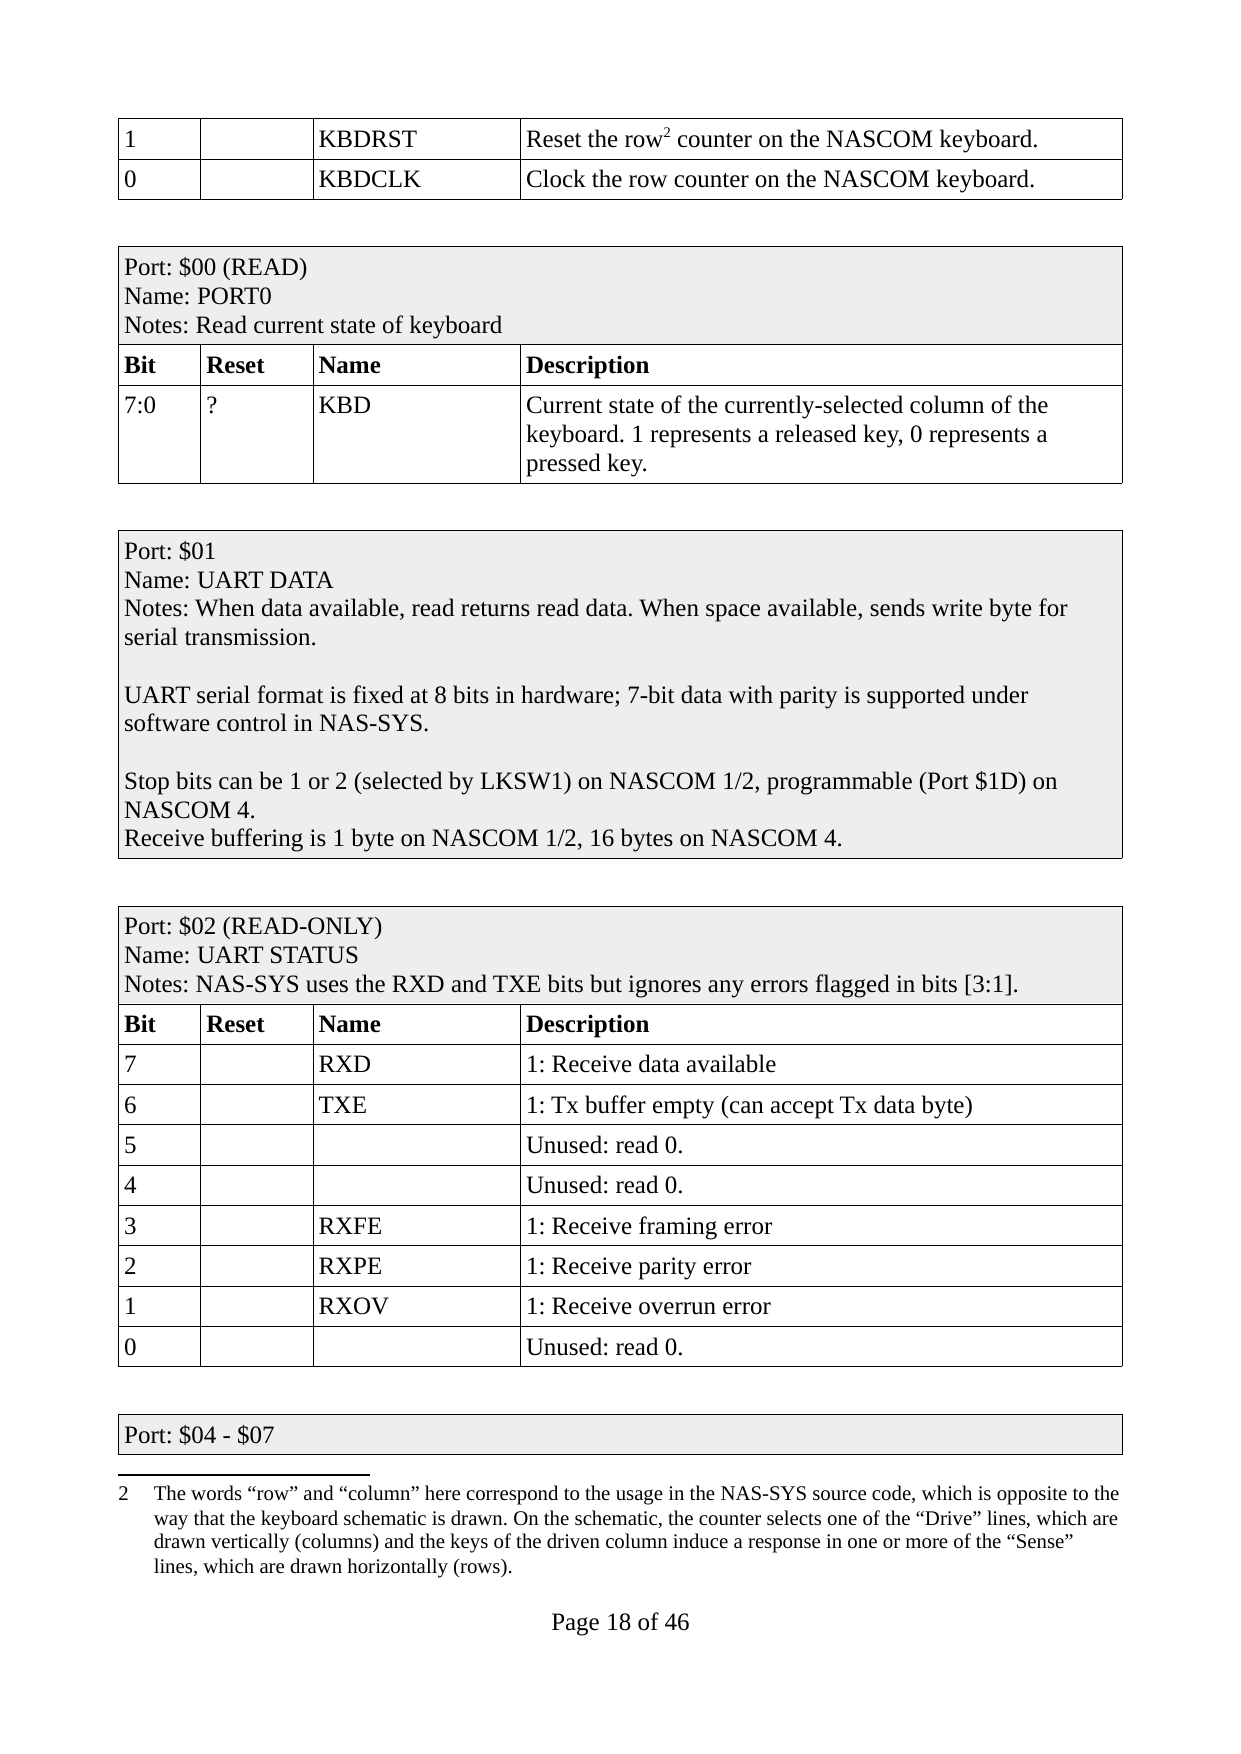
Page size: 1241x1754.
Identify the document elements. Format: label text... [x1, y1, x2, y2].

table_cell 4 [119, 1166, 200, 1205]
table_cell Bit [119, 345, 200, 384]
table_cell [201, 1166, 313, 1205]
table_cell 3 [119, 1206, 200, 1245]
table_header Port: $00 (READ) Name: PORT0 Notes: Read current state of keyboard [119, 247, 1122, 344]
table_cell 0 [119, 1327, 200, 1366]
table_cell 1: Receive parity error [521, 1246, 1122, 1286]
table_cell 7:0 [119, 386, 200, 482]
table_cell 1: Receive framing error [521, 1206, 1122, 1245]
table_cell 1 [119, 119, 200, 158]
table_cell KBD [314, 386, 520, 482]
table_cell 1: Receive overrun error [521, 1287, 1122, 1326]
table_cell [201, 1125, 313, 1165]
table_cell RXOV [314, 1287, 520, 1326]
table_cell [201, 1045, 313, 1084]
table_cell 1 [119, 1287, 200, 1326]
table_cell 1: Receive data available [521, 1045, 1122, 1084]
table_cell Reset [201, 345, 313, 384]
table_cell Unused: read 0. [521, 1166, 1122, 1205]
table_cell Reset [201, 1005, 313, 1044]
table_cell TXE [314, 1085, 520, 1124]
table_cell 1: Tx buffer empty (can accept Tx data byte) [521, 1085, 1122, 1124]
table_cell Name [314, 345, 520, 384]
table_cell RXFE [314, 1206, 520, 1245]
table_cell [314, 1166, 520, 1205]
table_cell Name [314, 1005, 520, 1044]
table_cell RXPE [314, 1246, 520, 1286]
table_cell [314, 1125, 520, 1165]
table_header Port: $01 Name: UART DATA Notes: When data available, read returns read data. When space available, sends write byte for serial transmission. UART serial format is fixed at 8 bits in hardware; 7-bit data with parity is supported under software control in NAS-SYS. Stop bits can be 1 or 2 (selected by LKSW1) on NASCOM 1/2, programmable (Port $1D) on NASCOM 4. Receive buffering is 1 byte on NASCOM 1/2, 16 bytes on NASCOM 4. [119, 531, 1122, 858]
table_cell ? [201, 386, 313, 482]
table_header Port: $02 (READ-ONLY) Name: UART STATUS Notes: NAS-SYS uses the RXD and TXE bits but ignores any errors flagged in bits [3:1]. [119, 907, 1122, 1003]
table_cell 2 [119, 1246, 200, 1286]
table_cell KBDCLK [314, 160, 520, 199]
table_cell Unused: read 0. [521, 1125, 1122, 1165]
table_cell Reset the row counter on the NASCOM keyboard. [521, 119, 1122, 158]
table_cell [201, 1287, 313, 1326]
table_cell 6 [119, 1085, 200, 1124]
table_cell [201, 1246, 313, 1286]
table_cell [201, 160, 313, 199]
table_cell RXD [314, 1045, 520, 1084]
table_cell [201, 1327, 313, 1366]
table_cell [201, 1206, 313, 1245]
table_cell KBDRST [314, 119, 520, 158]
table_header Port: $04 - $07 [119, 1415, 1122, 1454]
table_cell Bit [119, 1005, 200, 1044]
table_cell Current state of the currently-selected column of the keyboard. 1 represents a released key, 0 represents a pressed key. [521, 386, 1122, 482]
table_cell Description [521, 1005, 1122, 1044]
table_cell Unused: read 0. [521, 1327, 1122, 1366]
table_cell [314, 1327, 520, 1366]
table_cell Description [521, 345, 1122, 384]
table_cell 7 [119, 1045, 200, 1084]
table_cell 0 [119, 160, 200, 199]
table_cell Clock the row counter on the NASCOM keyboard. [521, 160, 1122, 199]
table_cell [201, 1085, 313, 1124]
table_cell [201, 119, 313, 158]
table_cell 5 [119, 1125, 200, 1165]
